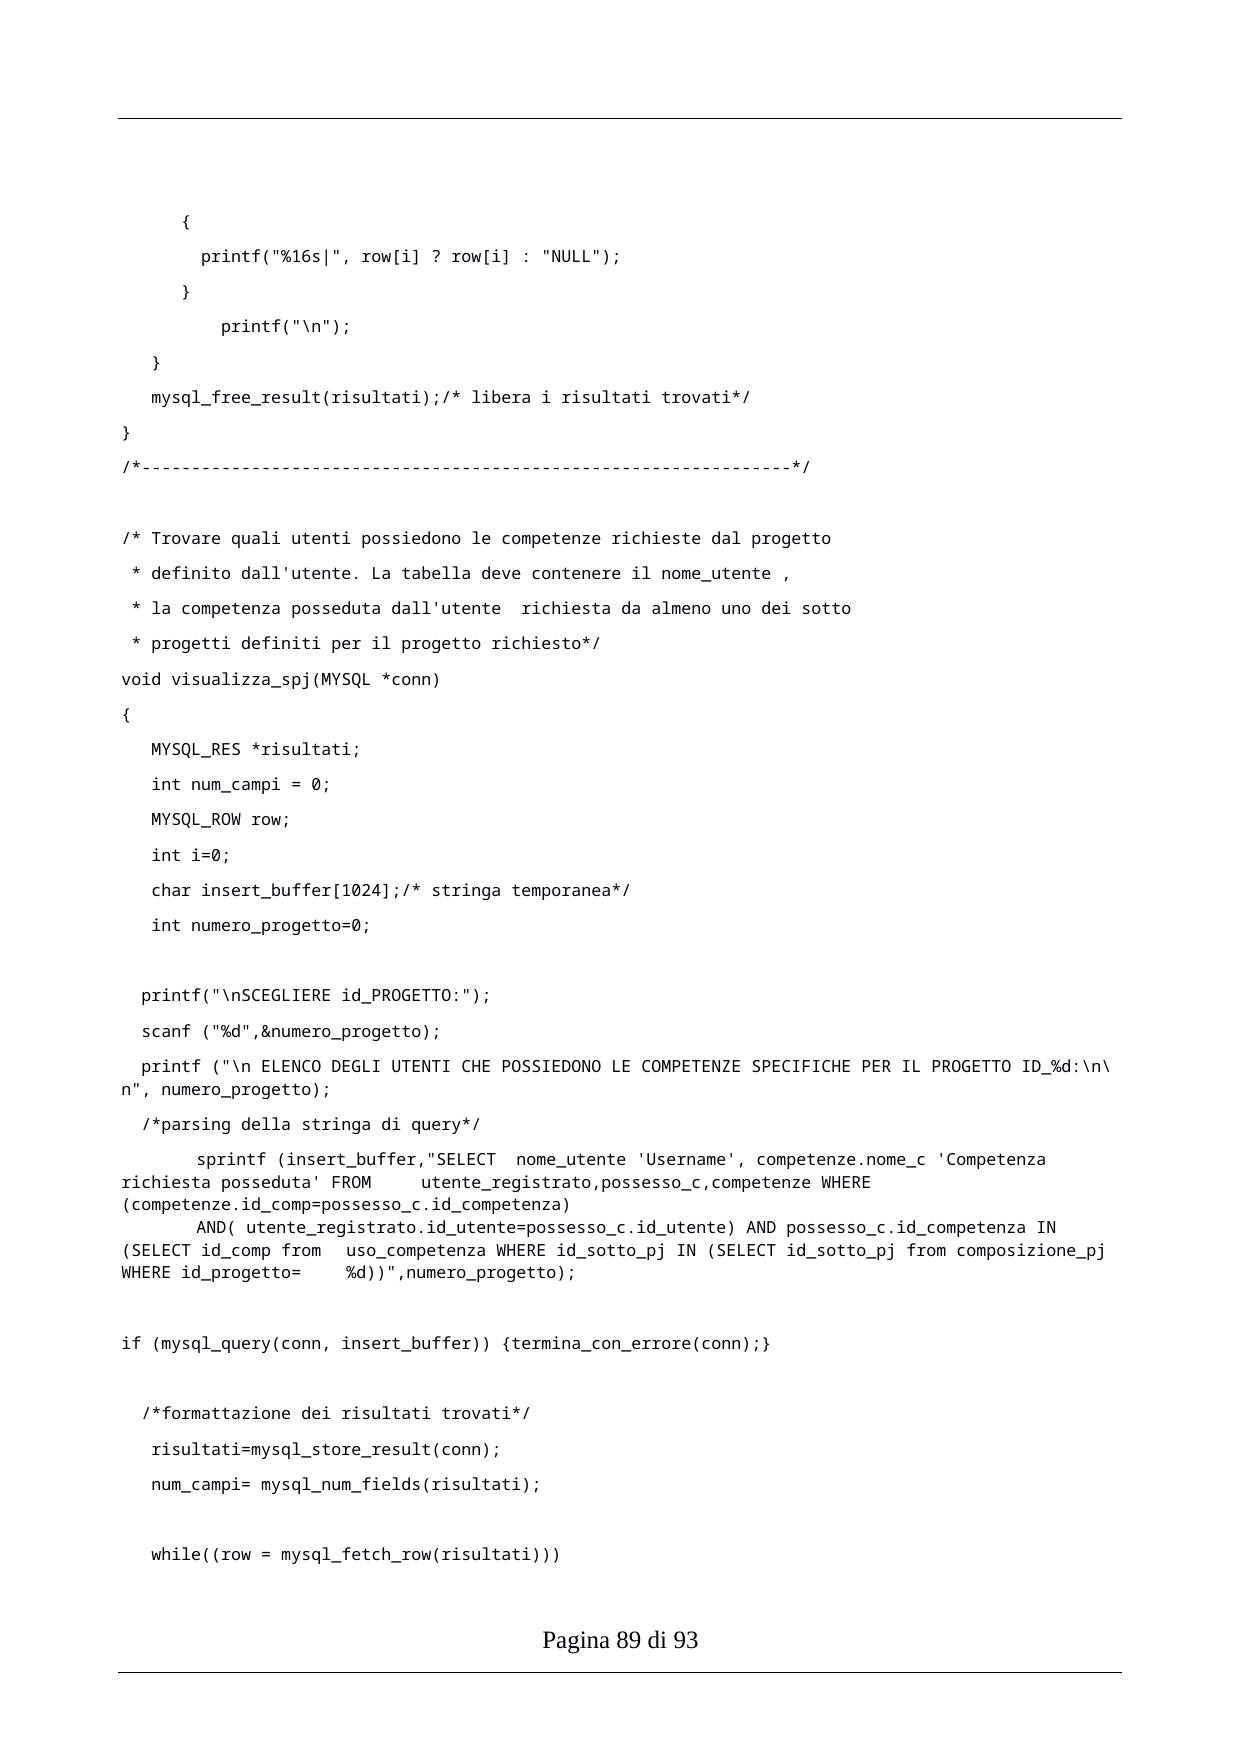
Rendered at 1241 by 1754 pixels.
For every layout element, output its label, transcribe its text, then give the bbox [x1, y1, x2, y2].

text void visualizza_spj(MYSQL *conn) [121, 667, 1119, 690]
text { [121, 209, 1119, 232]
text MYSQL_ROW row; [121, 808, 1119, 831]
text risultati=mysql_store_result(conn); [121, 1437, 1119, 1460]
text printf("\nSCEGLIERE id_PROGETTO:"); [121, 984, 1119, 1007]
text if (mysql_query(conn, insert_buffer)) {termina_con_errore(conn);} [121, 1331, 1119, 1354]
text { [121, 702, 1119, 725]
text } [121, 280, 1119, 302]
text scanf ("%d",&numero_progetto); [121, 1019, 1119, 1042]
text while((row = mysql_fetch_row(risultati))) [121, 1543, 1119, 1565]
text /*formattazione dei risultati trovati*/ [121, 1402, 1119, 1424]
text MYSQL_RES *risultati; [121, 737, 1119, 760]
text sprintf (insert_buffer,"SELECT nome_utente 'Username', competenze.nome_c 'Competenza richiesta posseduta' FROM utente_registrato,possesso_c,competenze WHERE (competenze.id_comp=possesso_c.id_competenza) AND( utente_registrato.id_utente=possesso_c.id_utente) AND possesso_c.id_competenza IN (SELECT id_comp from uso_competenza WHERE id_sotto_pj IN (SELECT id_sotto_pj from composizione_pj WHERE id_progetto= %d))",numero_progetto); [121, 1147, 1119, 1284]
text printf ("\n ELENCO DEGLI UTENTI CHE POSSIEDONO LE COMPETENZE SPECIFICHE PER IL PROGETTO ID_%d:\n\n", numero_progetto); [121, 1054, 1119, 1100]
text int numero_progetto=0; [121, 913, 1119, 936]
text } [121, 421, 1119, 443]
text /* Trovare quali utenti possiedono le competenze richieste dal progetto [121, 526, 1119, 549]
text mysql_free_result(risultati);/* libera i risultati trovati*/ [121, 385, 1119, 408]
text printf("%16s|", row[i] ? row[i] : "NULL"); [121, 244, 1119, 267]
text int i=0; [121, 843, 1119, 866]
text char insert_buffer[1024];/* stringa temporanea*/ [121, 878, 1119, 901]
text /*-----------------------------------------------------------------*/ [121, 456, 1119, 478]
text } [121, 350, 1119, 373]
text printf("\n"); [121, 315, 1119, 338]
text * la competenza posseduta dall'utente richiesta da almeno uno dei sotto [121, 597, 1119, 619]
text * definito dall'utente. La tabella deve contenere il nome_utente , [121, 561, 1119, 584]
text /*parsing della stringa di query*/ [121, 1112, 1119, 1135]
text num_campi= mysql_num_fields(risultati); [121, 1472, 1119, 1495]
text int num_campi = 0; [121, 773, 1119, 795]
text * progetti definiti per il progetto richiesto*/ [121, 632, 1119, 654]
